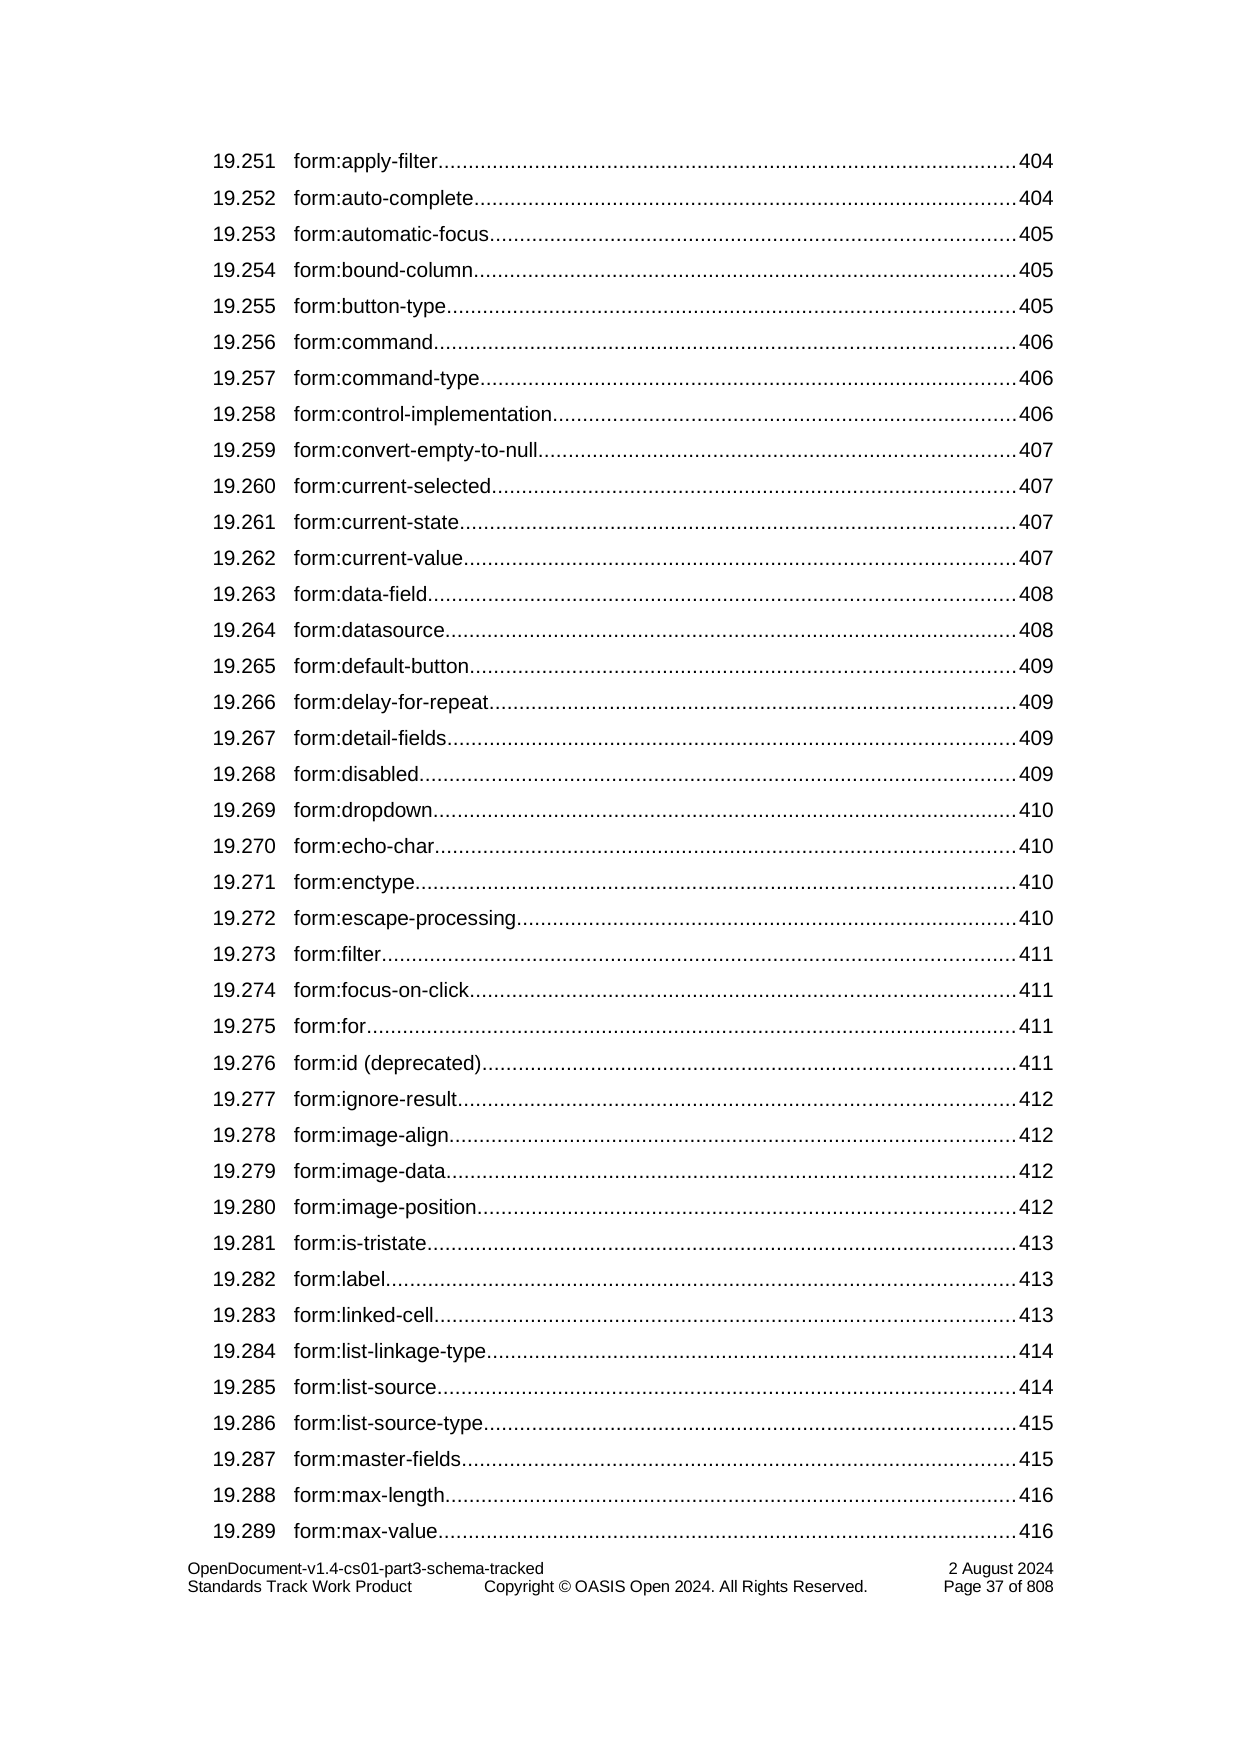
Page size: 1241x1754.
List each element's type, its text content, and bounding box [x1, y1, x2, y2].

text 19.252 form:auto-complete 404 [212, 186, 1053, 209]
text 19.286 form:list-source-type 415 [212, 1411, 1053, 1435]
text 19.278 form:image-align 412 [212, 1123, 1053, 1147]
text 19.253 form:automatic-focus 405 [212, 222, 1053, 246]
text 19.273 form:filter 411 [212, 943, 1053, 966]
text 19.266 form:delay-for-repeat 409 [212, 691, 1053, 714]
text 19.256 form:command 406 [212, 330, 1053, 354]
text 19.281 form:is-tristate 413 [212, 1231, 1053, 1255]
text 19.283 form:linked-cell 413 [212, 1303, 1053, 1327]
text 19.260 form:current-selected 407 [212, 474, 1053, 498]
text 19.251 form:apply-filter 404 [212, 150, 1053, 173]
text 19.272 form:escape-processing 410 [212, 907, 1053, 930]
text 19.276 form:id (deprecated) 411 [212, 1051, 1053, 1074]
text 19.262 form:current-value 407 [212, 546, 1053, 570]
text 19.282 form:label 413 [212, 1267, 1053, 1291]
text 19.268 form:disabled 409 [212, 763, 1053, 786]
text 19.261 form:current-state 407 [212, 510, 1053, 534]
text 19.275 form:for 411 [212, 1015, 1053, 1038]
text 19.259 form:convert-empty-to-null 407 [212, 438, 1053, 462]
text 19.280 form:image-position 412 [212, 1195, 1053, 1219]
text 19.287 form:master-fields 415 [212, 1447, 1053, 1471]
text 19.277 form:ignore-result 412 [212, 1087, 1053, 1111]
text 19.258 form:control-implementation 406 [212, 402, 1053, 426]
text 19.274 form:focus-on-click 411 [212, 979, 1053, 1002]
text 19.257 form:command-type 406 [212, 366, 1053, 390]
text 19.269 form:dropdown 410 [212, 799, 1053, 822]
text 19.284 form:list-linkage-type 414 [212, 1339, 1053, 1363]
text 19.255 form:button-type 405 [212, 294, 1053, 318]
text 19.279 form:image-data 412 [212, 1159, 1053, 1183]
text 19.263 form:data-field 408 [212, 582, 1053, 606]
text 19.285 form:list-source 414 [212, 1375, 1053, 1399]
text 19.265 form:default-button 409 [212, 654, 1053, 678]
text 19.271 form:enctype 410 [212, 871, 1053, 894]
text 19.270 form:echo-char 410 [212, 835, 1053, 858]
text 19.264 form:datasource 408 [212, 618, 1053, 642]
text 19.289 form:max-value 416 [212, 1519, 1053, 1543]
text 19.288 form:max-length 416 [212, 1483, 1053, 1507]
text 19.267 form:detail-fields 409 [212, 727, 1053, 750]
text 19.254 form:bound-column 405 [212, 258, 1053, 282]
